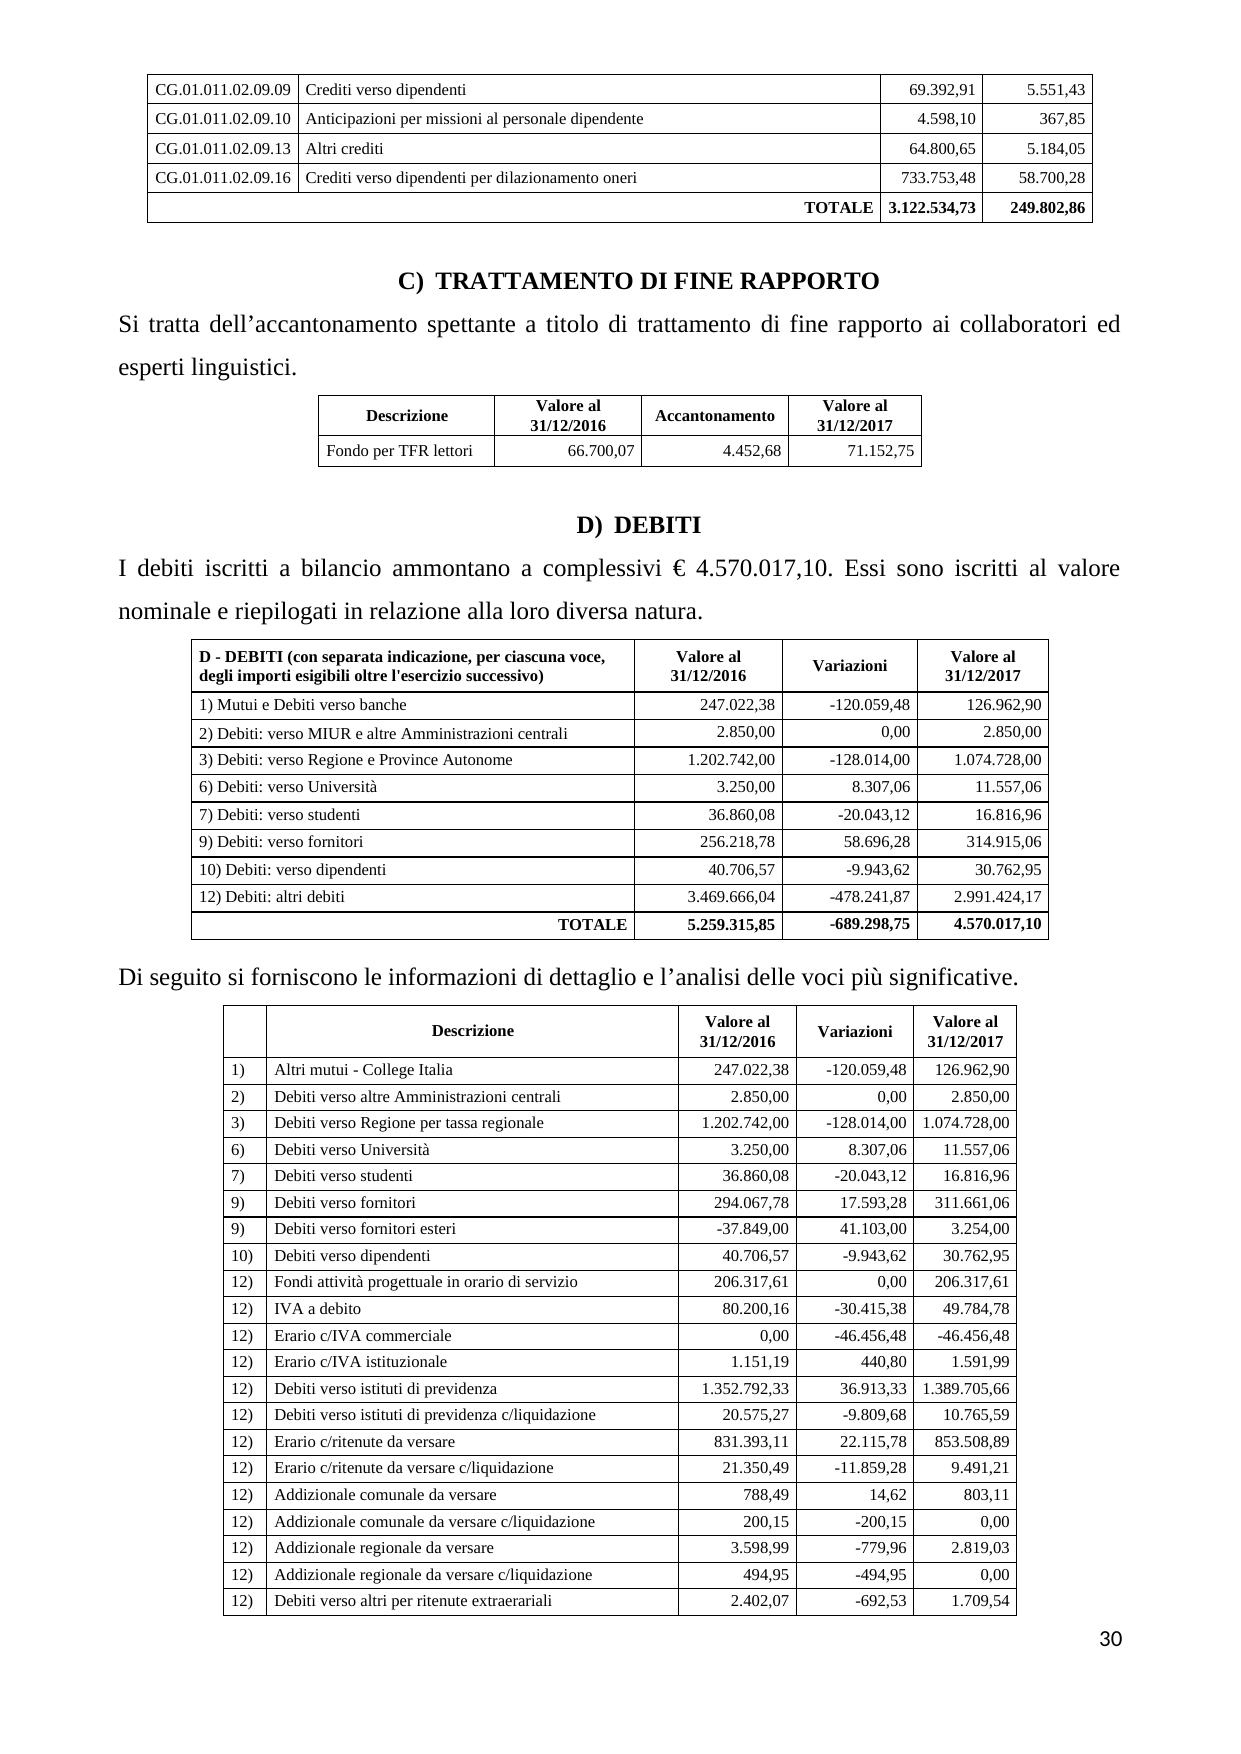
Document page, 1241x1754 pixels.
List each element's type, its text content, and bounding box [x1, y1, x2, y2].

table_cell 3.469.666,04 [635, 885, 782, 911]
text I debiti iscritti a bilancio ammontano a complessivi € 4.570.017,10. Essi sono iscritti al valore nominale e riepilogati in relazione alla loro diversa natura. [118, 553, 1122, 625]
table_cell 12) [224, 1456, 266, 1482]
table_cell 14,62 [797, 1483, 913, 1508]
table_cell 2.850,00 [914, 1085, 1016, 1110]
table_header Valore al 31/12/2017 [789, 396, 921, 434]
table_cell 58.696,28 [783, 830, 917, 856]
table_header Valore al 31/12/2016 [495, 396, 641, 434]
table_cell 16.816,96 [914, 1164, 1016, 1190]
table_cell 1.591,99 [914, 1350, 1016, 1376]
table_cell 294.067,78 [679, 1191, 796, 1216]
table_cell 440,80 [797, 1350, 913, 1376]
table_cell 2.991.424,17 [918, 885, 1048, 911]
table_cell 30.762,95 [914, 1244, 1016, 1269]
table_cell 311.661,06 [914, 1191, 1016, 1216]
table_cell 0,00 [797, 1085, 913, 1110]
table_cell TOTALE [192, 913, 634, 939]
table_cell 2) [224, 1085, 266, 1110]
table_cell 11.557,06 [914, 1138, 1016, 1163]
table_cell 12) [224, 1297, 266, 1323]
table_cell 12) [224, 1536, 266, 1562]
table_cell Debiti verso altri per ritenute extraerariali [267, 1589, 678, 1615]
table_cell 1.202.742,00 [635, 748, 782, 774]
table_cell 36.913,33 [797, 1377, 913, 1402]
table_cell 9) [224, 1191, 266, 1216]
table_cell Erario c/ritenute da versare c/liquidazione [267, 1456, 678, 1482]
table_cell 3.122.534,73 [881, 193, 982, 222]
table_cell Crediti verso dipendenti [299, 75, 880, 103]
table_cell 5.259.315,85 [635, 913, 782, 939]
table_cell 126.962,90 [918, 693, 1048, 719]
table_cell -30.415,38 [797, 1297, 913, 1323]
table_cell 17.593,28 [797, 1191, 913, 1216]
table_cell 0,00 [914, 1563, 1016, 1588]
table_cell Crediti verso dipendenti per dilazionamento oneri [299, 164, 880, 192]
table_cell Debiti verso Regione per tassa regionale [267, 1111, 678, 1137]
table_cell 6) [224, 1138, 266, 1163]
table_cell 1) [224, 1058, 266, 1083]
table_cell 2.850,00 [918, 720, 1048, 746]
table_cell -779,96 [797, 1536, 913, 1562]
table_cell 2.850,00 [635, 720, 782, 746]
table_header Valore al 31/12/2017 [918, 640, 1048, 691]
table_cell 10) [224, 1244, 266, 1269]
table_cell IVA a debito [267, 1297, 678, 1323]
table_cell 12) [224, 1510, 266, 1535]
table_cell 1) Mutui e Debiti verso banche [192, 693, 634, 719]
table_cell 20.575,27 [679, 1403, 796, 1429]
table_cell 256.218,78 [635, 830, 782, 856]
table_cell 71.152,75 [789, 436, 921, 466]
table_cell 4.598,10 [881, 104, 982, 133]
table_cell 9) Debiti: verso fornitori [192, 830, 634, 856]
table_cell 0,00 [797, 1271, 913, 1296]
table_cell 0,00 [783, 720, 917, 746]
text Si tratta dell’accantonamento spettante a titolo di trattamento di fine rapporto ai collaboratori ed esperti linguistici. [118, 309, 1122, 381]
table_cell -20.043,12 [783, 803, 917, 829]
table_cell 200,15 [679, 1510, 796, 1535]
table_cell 831.393,11 [679, 1430, 796, 1455]
table_cell 80.200,16 [679, 1297, 796, 1323]
table_cell 1.202.742,00 [679, 1111, 796, 1137]
table_cell 36.860,08 [679, 1164, 796, 1190]
table_header Accantonamento [642, 396, 788, 434]
table_cell -120.059,48 [797, 1058, 913, 1083]
table_cell 9) [224, 1218, 266, 1243]
table_cell -200,15 [797, 1510, 913, 1535]
table_cell 3.250,00 [679, 1138, 796, 1163]
table_cell 11.557,06 [918, 775, 1048, 801]
table_cell 5.184,05 [983, 134, 1092, 162]
table_cell -46.456,48 [797, 1324, 913, 1349]
table_cell Addizionale comunale da versare [267, 1483, 678, 1508]
table_cell 21.350,49 [679, 1456, 796, 1482]
table_cell Debiti verso fornitori esteri [267, 1218, 678, 1243]
table_cell 22.115,78 [797, 1430, 913, 1455]
table_cell -46.456,48 [914, 1324, 1016, 1349]
table_cell 3.598,99 [679, 1536, 796, 1562]
table_cell 12) [224, 1324, 266, 1349]
table_cell 2) Debiti: verso MIUR e altre Amministrazioni centrali [192, 720, 634, 746]
table_cell 2.850,00 [679, 1085, 796, 1110]
table_header Valore al 31/12/2016 [635, 640, 782, 691]
table_cell 3.250,00 [635, 775, 782, 801]
table_cell 1.151,19 [679, 1350, 796, 1376]
table_cell 12) Debiti: altri debiti [192, 885, 634, 911]
table_cell -11.859,28 [797, 1456, 913, 1482]
table_cell 3.254,00 [914, 1218, 1016, 1243]
table_cell 8.307,06 [783, 775, 917, 801]
table_header Valore al 31/12/2017 [914, 1006, 1016, 1057]
table_cell Debiti verso istituti di previdenza c/liquidazione [267, 1403, 678, 1429]
table_cell 206.317,61 [914, 1271, 1016, 1296]
table_cell Erario c/ritenute da versare [267, 1430, 678, 1455]
table_cell 9.491,21 [914, 1456, 1016, 1482]
table_cell -9.943,62 [797, 1244, 913, 1269]
list DEBITI [156, 510, 1122, 539]
table_cell 66.700,07 [495, 436, 641, 466]
table_cell 788,49 [679, 1483, 796, 1508]
table_cell 0,00 [914, 1510, 1016, 1535]
table_cell 7) [224, 1164, 266, 1190]
table_cell 12) [224, 1589, 266, 1615]
table_cell -9.809,68 [797, 1403, 913, 1429]
list TRATTAMENTO DI FINE RAPPORTO [156, 266, 1122, 294]
table_header Descrizione [267, 1006, 678, 1057]
table_cell Debiti verso istituti di previdenza [267, 1377, 678, 1402]
table_cell -128.014,00 [797, 1111, 913, 1137]
table_header Valore al 31/12/2016 [679, 1006, 796, 1057]
table_cell 10) Debiti: verso dipendenti [192, 858, 634, 884]
table_cell 126.962,90 [914, 1058, 1016, 1083]
table_cell 69.392,91 [881, 75, 982, 103]
table_cell 2.819,03 [914, 1536, 1016, 1562]
table_cell Erario c/IVA commerciale [267, 1324, 678, 1349]
table_cell Debiti verso Università [267, 1138, 678, 1163]
table_cell Fondi attività progettuale in orario di servizio [267, 1271, 678, 1296]
table_cell -128.014,00 [783, 748, 917, 774]
table_cell 733.753,48 [881, 164, 982, 192]
table_cell Altri mutui - College Italia [267, 1058, 678, 1083]
table_cell 1.352.792,33 [679, 1377, 796, 1402]
table_cell 3) Debiti: verso Regione e Province Autonome [192, 748, 634, 774]
table_cell 16.816,96 [918, 803, 1048, 829]
table_cell CG.01.011.02.09.10 [148, 104, 298, 133]
table_cell TOTALE [148, 193, 880, 222]
table_header D - DEBITI (con separata indicazione, per ciascuna voce, degli importi esigibili oltre l'esercizio successivo) [192, 640, 634, 691]
table_cell 249.802,86 [983, 193, 1092, 222]
table_header Variazioni [783, 640, 917, 691]
table_cell Anticipazioni per missioni al personale dipendente [299, 104, 880, 133]
text Di seguito si forniscono le informazioni di dettaglio e l’analisi delle voci più significative. [118, 962, 1122, 991]
table_cell 2.402,07 [679, 1589, 796, 1615]
table_cell 49.784,78 [914, 1297, 1016, 1323]
table_cell -494,95 [797, 1563, 913, 1588]
table_cell Debiti verso dipendenti [267, 1244, 678, 1269]
table_cell Altri crediti [299, 134, 880, 162]
table_cell 6) Debiti: verso Università [192, 775, 634, 801]
table_cell Fondo per TFR lettori [319, 436, 494, 466]
table_cell 4.452,68 [642, 436, 788, 466]
table_cell -20.043,12 [797, 1164, 913, 1190]
table_cell Erario c/IVA istituzionale [267, 1350, 678, 1376]
table_cell 206.317,61 [679, 1271, 796, 1296]
table_cell 3) [224, 1111, 266, 1137]
table_cell 12) [224, 1350, 266, 1376]
table_cell 247.022,38 [635, 693, 782, 719]
table_cell 8.307,06 [797, 1138, 913, 1163]
table_cell 12) [224, 1377, 266, 1402]
table_cell Addizionale regionale da versare c/liquidazione [267, 1563, 678, 1588]
table_cell Addizionale regionale da versare [267, 1536, 678, 1562]
table_cell 36.860,08 [635, 803, 782, 829]
table_cell -478.241,87 [783, 885, 917, 911]
table_cell 12) [224, 1430, 266, 1455]
table_cell Addizionale comunale da versare c/liquidazione [267, 1510, 678, 1535]
table_cell -692,53 [797, 1589, 913, 1615]
table_cell -689.298,75 [783, 913, 917, 939]
table_cell 314.915,06 [918, 830, 1048, 856]
table_cell 12) [224, 1563, 266, 1588]
table_header Descrizione [319, 396, 494, 434]
table_cell 853.508,89 [914, 1430, 1016, 1455]
table_cell 367,85 [983, 104, 1092, 133]
table_cell 803,11 [914, 1483, 1016, 1508]
table_header [224, 1006, 266, 1057]
table_cell 12) [224, 1403, 266, 1429]
table_cell 5.551,43 [983, 75, 1092, 103]
table_cell 1.074.728,00 [914, 1111, 1016, 1137]
table_cell CG.01.011.02.09.09 [148, 75, 298, 103]
table_cell 1.074.728,00 [918, 748, 1048, 774]
table_cell 1.389.705,66 [914, 1377, 1016, 1402]
table_cell 494,95 [679, 1563, 796, 1588]
table_cell 41.103,00 [797, 1218, 913, 1243]
table_cell 247.022,38 [679, 1058, 796, 1083]
table_cell -120.059,48 [783, 693, 917, 719]
table_cell 58.700,28 [983, 164, 1092, 192]
table_header Variazioni [797, 1006, 913, 1057]
table_cell Debiti verso fornitori [267, 1191, 678, 1216]
table_cell 12) [224, 1271, 266, 1296]
table_cell Debiti verso altre Amministrazioni centrali [267, 1085, 678, 1110]
table_cell Debiti verso studenti [267, 1164, 678, 1190]
table_cell CG.01.011.02.09.13 [148, 134, 298, 162]
table_cell 4.570.017,10 [918, 913, 1048, 939]
table_cell 40.706,57 [635, 858, 782, 884]
table_cell 30.762,95 [918, 858, 1048, 884]
table_cell 0,00 [679, 1324, 796, 1349]
table_cell -37.849,00 [679, 1218, 796, 1243]
table_cell 40.706,57 [679, 1244, 796, 1269]
table_cell -9.943,62 [783, 858, 917, 884]
table_cell 64.800,65 [881, 134, 982, 162]
table_cell 10.765,59 [914, 1403, 1016, 1429]
table_cell 1.709,54 [914, 1589, 1016, 1615]
table_cell 7) Debiti: verso studenti [192, 803, 634, 829]
table_cell CG.01.011.02.09.16 [148, 164, 298, 192]
table_cell 12) [224, 1483, 266, 1508]
